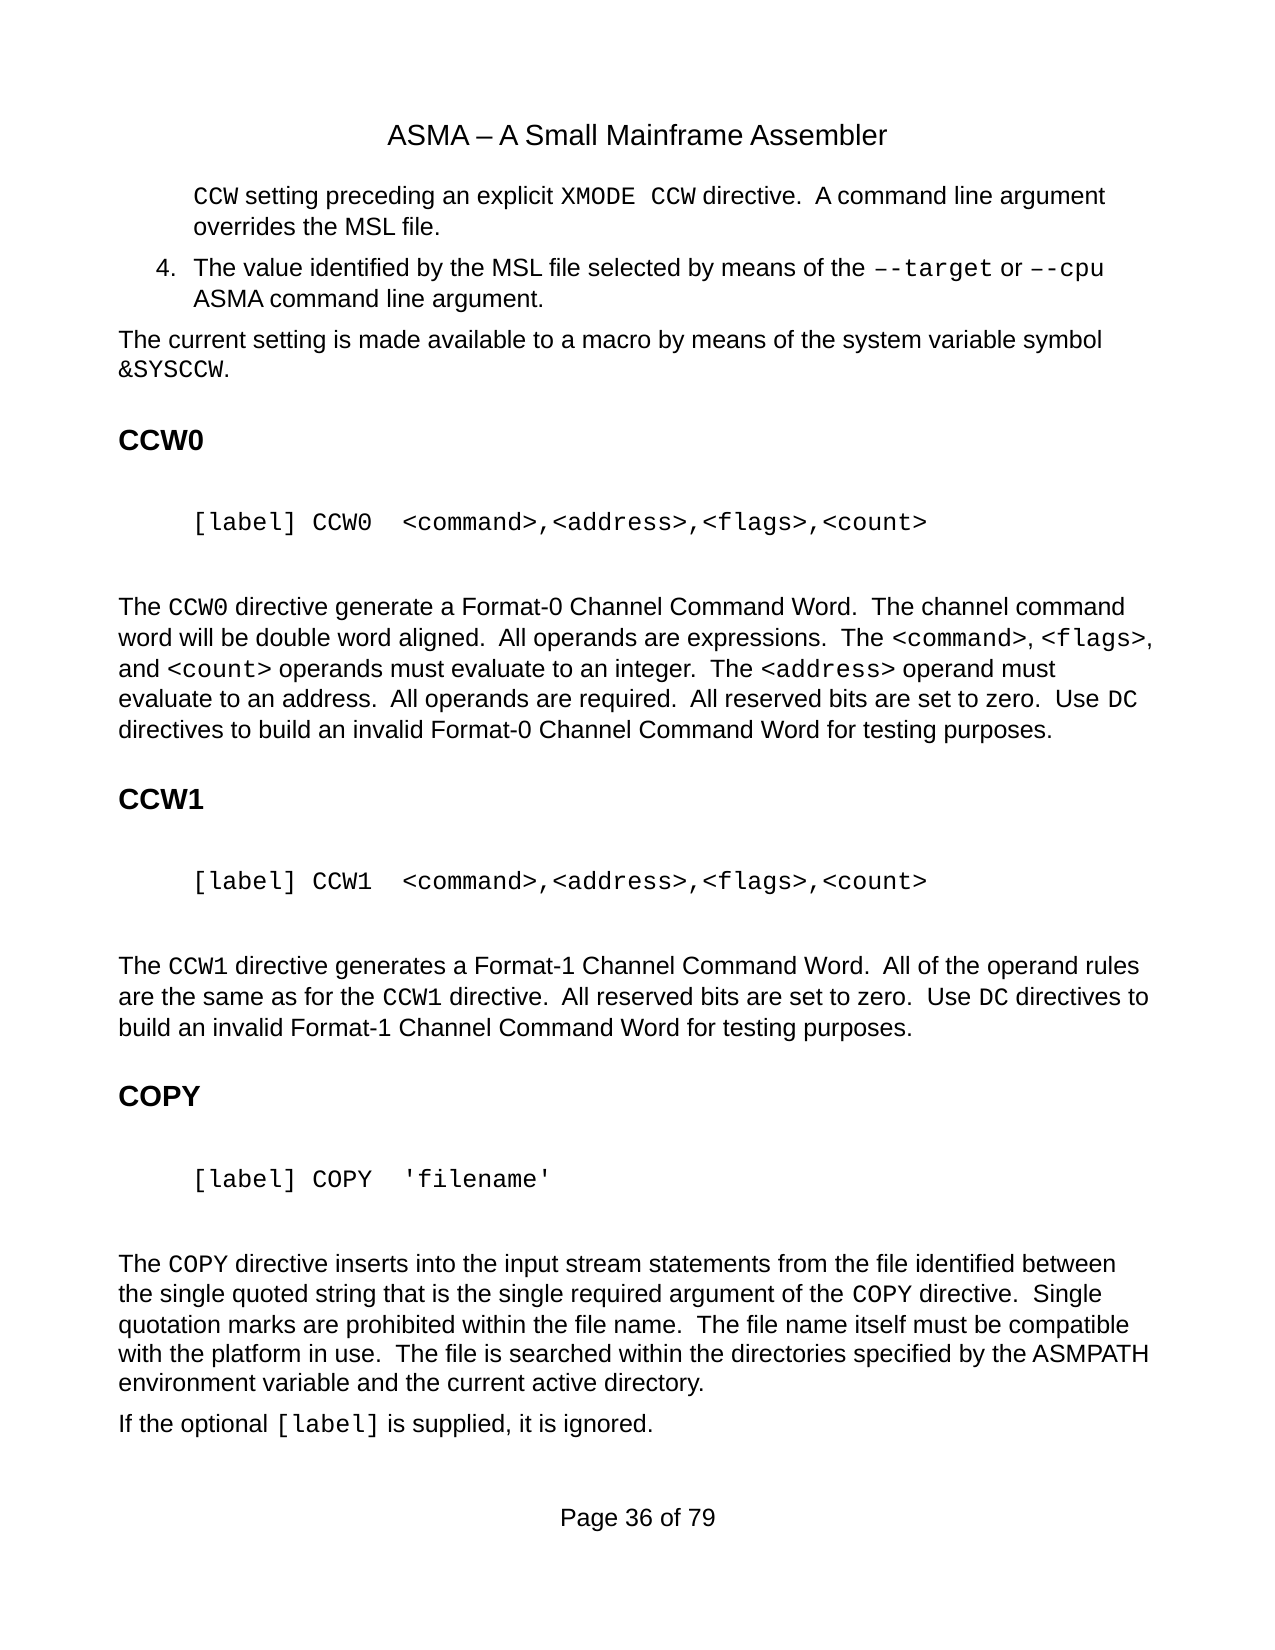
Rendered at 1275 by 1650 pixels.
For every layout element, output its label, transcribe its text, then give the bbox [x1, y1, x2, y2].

text The current setting is made available to a macro by means of the system variable symbol &SYSCCW. [118, 326, 1157, 385]
text [label] CCW0 <command>,<address>,<flags>,<count> [192, 510, 1157, 538]
text [label] COPY 'filename' [192, 1166, 1157, 1195]
list The value identified by the MSL file selected by means of the –-target or –-cpu ASMA command line argument. [156, 253, 1157, 313]
text If the optional [label] is supplied, it is ignored. [118, 1409, 1157, 1440]
subtitle COPY [118, 1079, 1157, 1113]
subtitle CCW0 [118, 423, 1157, 456]
text The CCW0 directive generate a Format-0 Channel Command Word. The channel command word will be double word aligned. All operands are expressions. The <command>, <flags>, and <count> operands must evaluate to an integer. The <address> operand must evaluate to an address. All operands are required. All reserved bits are set to zero. Use DC directives to build an invalid Format-0 Channel Command Word for testing purposes. [118, 592, 1157, 744]
text [label] CCW1 <command>,<address>,<flags>,<count> [192, 869, 1157, 897]
text The CCW1 directive generates a Format-1 Channel Command Word. All of the operand rules are the same as for the CCW1 directive. All reserved bits are set to zero. Use DC directives to build an invalid Format-1 Channel Command Word for testing purposes. [118, 951, 1157, 1042]
text The COPY directive inserts into the input stream statements from the file identified between the single quoted string that is the single required argument of the COPY directive. Single quotation marks are prohibited within the file name. The file name itself must be compatible with the platform in use. The file is searched within the directories specified by the ASMPATH environment variable and the current active directory. [118, 1248, 1157, 1397]
subtitle CCW1 [118, 782, 1157, 815]
list CCW setting preceding an explicit XMODE CCW directive. A command line argument overrides the MSL file. [156, 181, 1157, 241]
